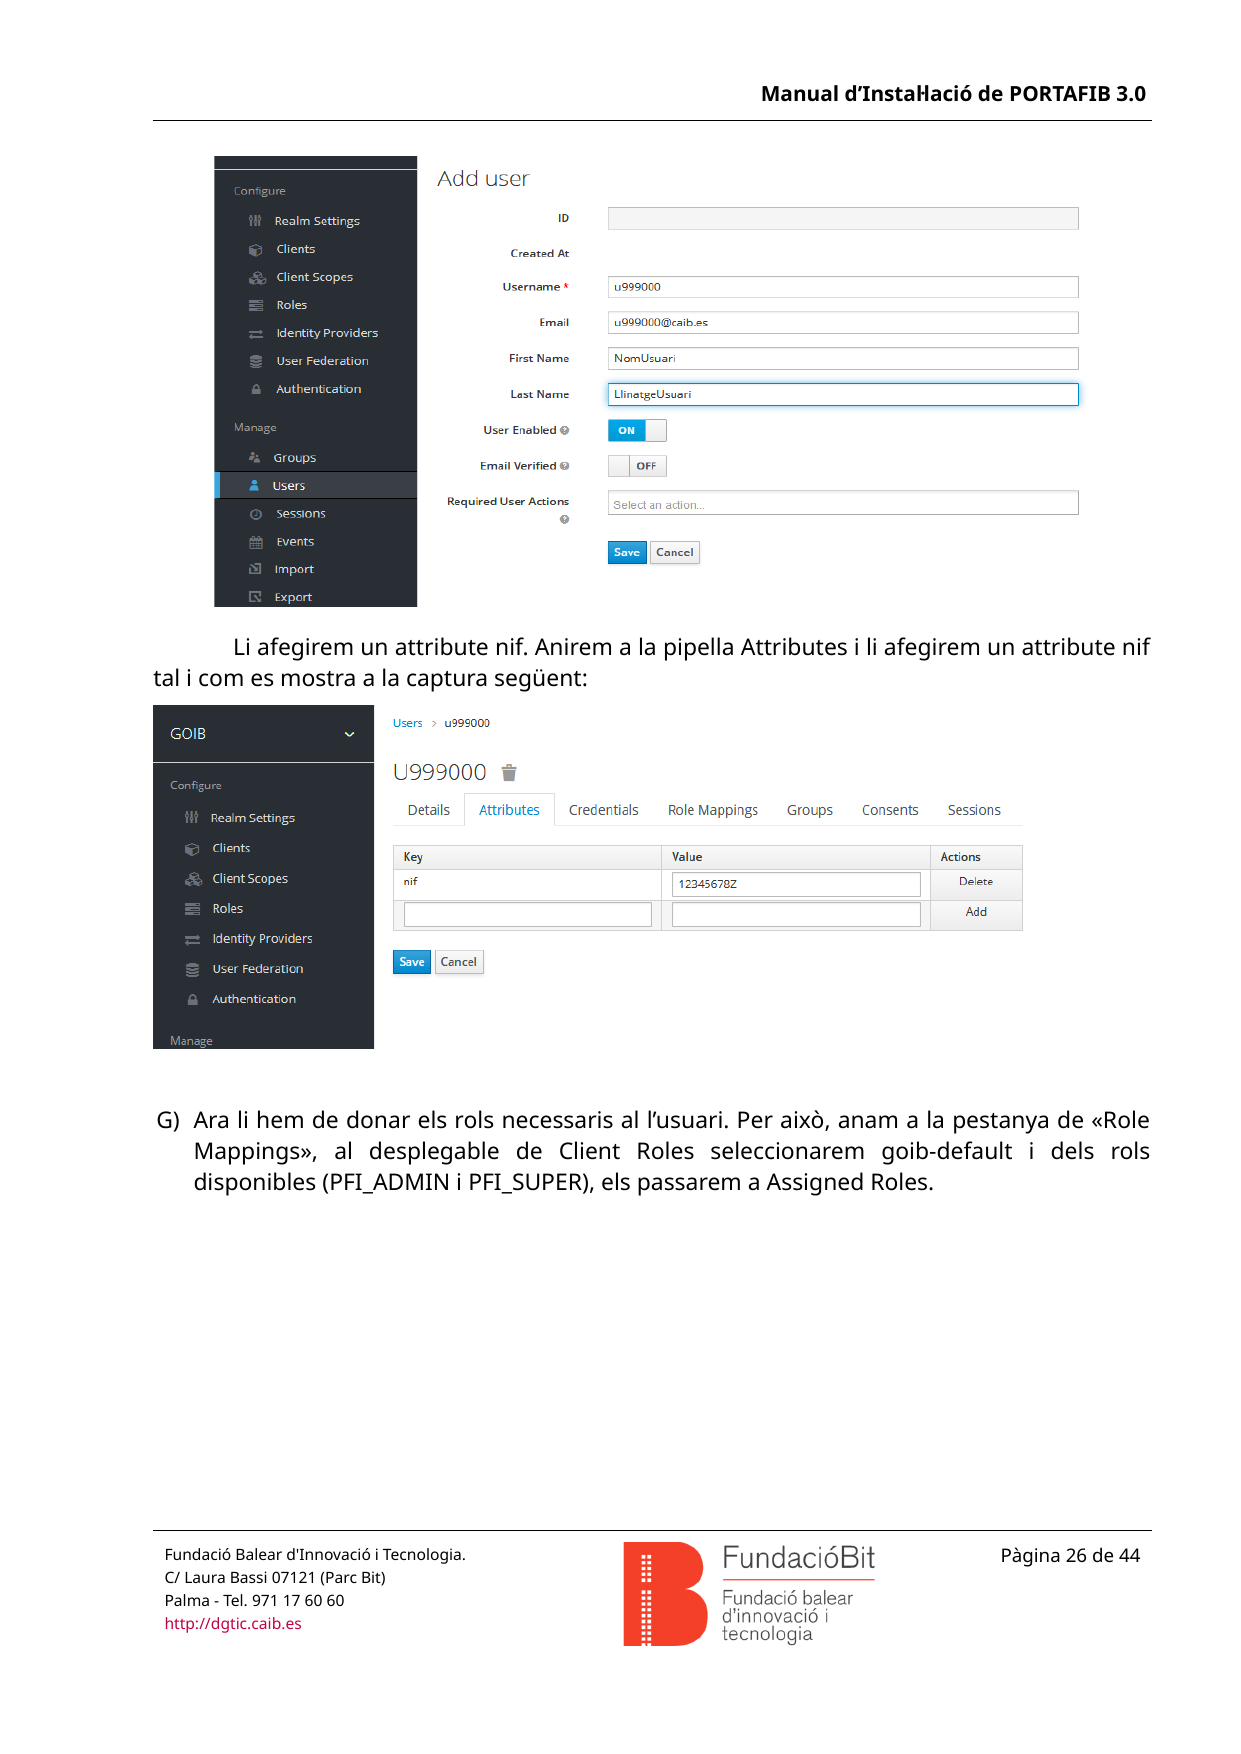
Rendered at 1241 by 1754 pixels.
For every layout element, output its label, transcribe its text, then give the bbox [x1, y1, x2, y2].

list Li afegirem un attribute nif. Anirem a la pipella Attributes i li afegirem un attribute nif tal i com es mostra a la captura següent: [153, 631, 1152, 693]
picture [153, 705, 1039, 1049]
picture [214, 156, 1091, 607]
picture [623, 1542, 875, 1646]
list Ara li hem de donar els rols necessaris al l’usuari. Per això, anam a la pestanya de «Role Mappings», al desplegable de Client Roles seleccionarem goib-default i dels rols disponibles (PFI_ADMIN i PFI_SUPER), els passarem a Assigned Roles. [156, 1104, 1152, 1197]
